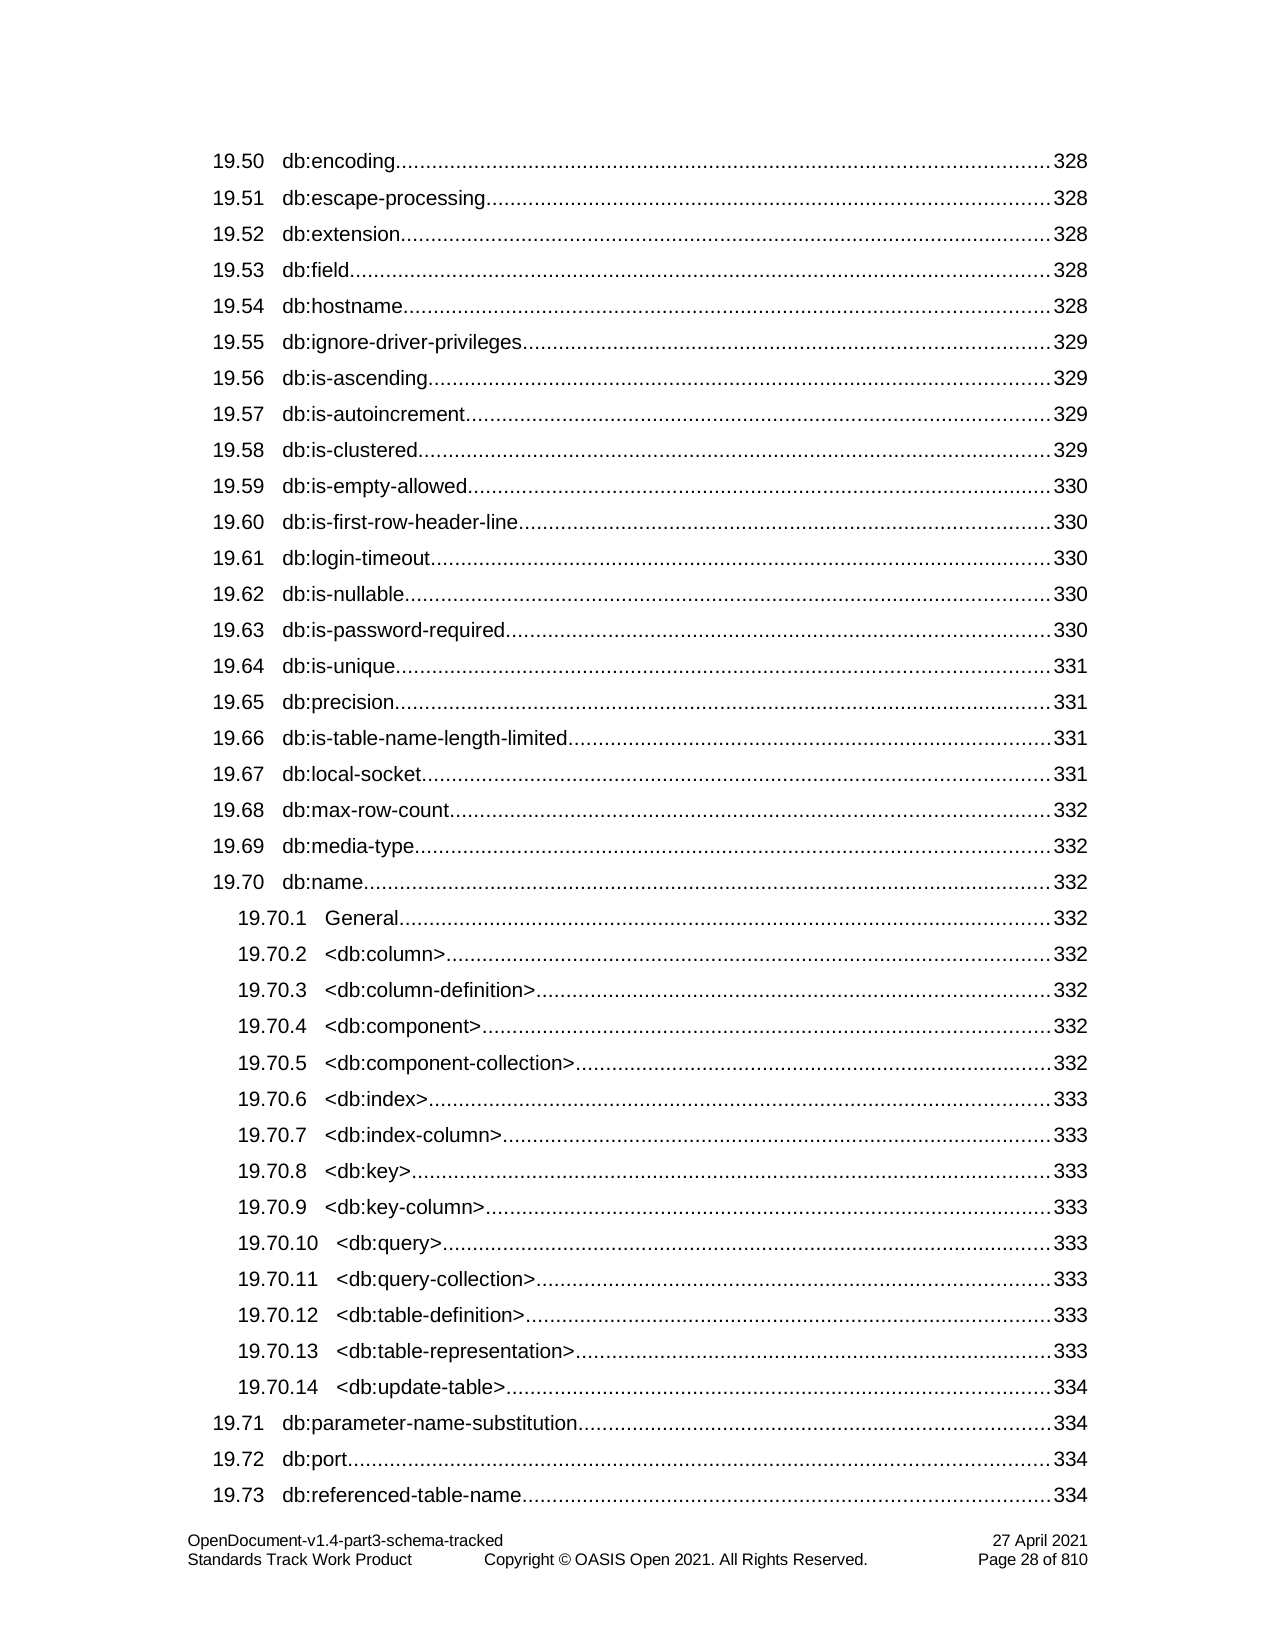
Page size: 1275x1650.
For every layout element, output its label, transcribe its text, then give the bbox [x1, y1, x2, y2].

text 19.70.14 <db:update-table> 334 [237, 1375, 1088, 1399]
text 19.70.13 <db:table-representation> 333 [237, 1339, 1088, 1363]
text 19.68 db:max-row-count 332 [212, 799, 1088, 822]
text 19.54 db:hostname 328 [212, 294, 1088, 318]
text 19.73 db:referenced-table-name 334 [212, 1483, 1088, 1507]
text 19.70.3 <db:column-definition> 332 [237, 979, 1088, 1002]
text 19.64 db:is-unique 331 [212, 654, 1088, 678]
text 19.70.1 General 332 [237, 907, 1088, 930]
text 19.65 db:precision 331 [212, 691, 1088, 714]
text 19.70.4 <db:component> 332 [237, 1015, 1088, 1038]
text 19.66 db:is-table-name-length-limited 331 [212, 727, 1088, 750]
text 19.57 db:is-autoincrement 329 [212, 402, 1088, 426]
text 19.70.10 <db:query> 333 [237, 1231, 1088, 1255]
text 19.69 db:media-type 332 [212, 835, 1088, 858]
text 19.70 db:name 332 [212, 871, 1088, 894]
text 19.70.9 <db:key-column> 333 [237, 1195, 1088, 1219]
text 19.70.8 <db:key> 333 [237, 1159, 1088, 1183]
text 19.61 db:login-timeout 330 [212, 546, 1088, 570]
text 19.58 db:is-clustered 329 [212, 438, 1088, 462]
text 19.52 db:extension 328 [212, 222, 1088, 246]
text 19.67 db:local-socket 331 [212, 763, 1088, 786]
text 19.50 db:encoding 328 [212, 150, 1088, 173]
text 19.59 db:is-empty-allowed 330 [212, 474, 1088, 498]
text 19.63 db:is-password-required 330 [212, 618, 1088, 642]
text 19.53 db:field 328 [212, 258, 1088, 282]
text 19.56 db:is-ascending 329 [212, 366, 1088, 390]
text 19.72 db:port 334 [212, 1447, 1088, 1471]
text 19.55 db:ignore-driver-privileges 329 [212, 330, 1088, 354]
text 19.70.7 <db:index-column> 333 [237, 1123, 1088, 1147]
text 19.71 db:parameter-name-substitution 334 [212, 1411, 1088, 1435]
text 19.70.6 <db:index> 333 [237, 1087, 1088, 1111]
text 19.60 db:is-first-row-header-line 330 [212, 510, 1088, 534]
text 19.70.11 <db:query-collection> 333 [237, 1267, 1088, 1291]
text 19.70.2 <db:column> 332 [237, 943, 1088, 966]
text 19.62 db:is-nullable 330 [212, 582, 1088, 606]
text 19.70.12 <db:table-definition> 333 [237, 1303, 1088, 1327]
text 19.51 db:escape-processing 328 [212, 186, 1088, 209]
text 19.70.5 <db:component-collection> 332 [237, 1051, 1088, 1074]
